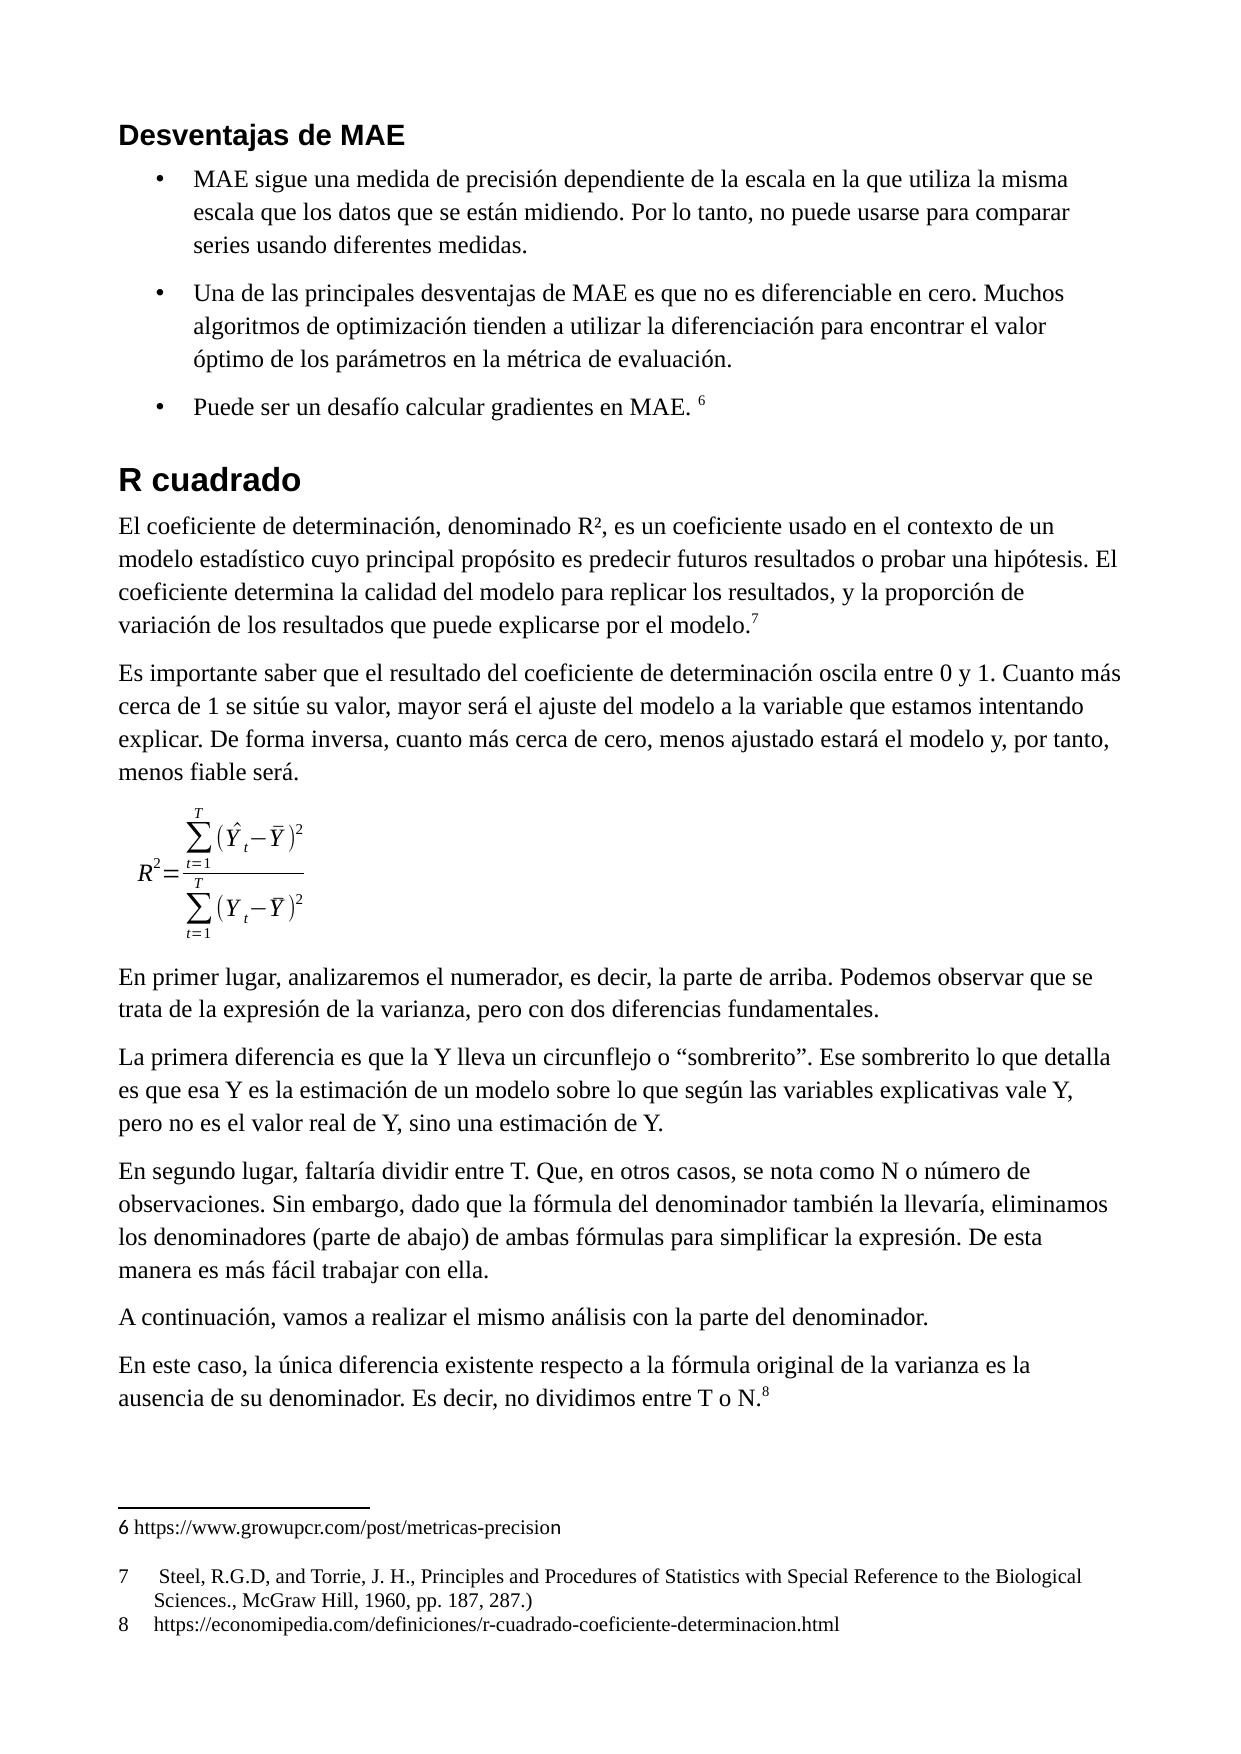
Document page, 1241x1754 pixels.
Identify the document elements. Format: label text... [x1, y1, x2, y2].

text A continuación, vamos a realizar el mismo análisis con la parte del denominador. [118, 1302, 1122, 1331]
list https://www.growupcr.com/post/metricas-precision [118, 1514, 1122, 1539]
text En primer lugar, analizaremos el numerador, es decir, la parte de arriba. Podemos observar que se trata de la expresión de la varianza, pero con dos diferencias fundamentales. [118, 962, 1122, 1023]
subtitle R cuadrado [118, 460, 1122, 498]
text Es importante saber que el resultado del coeficiente de determinación oscila entre 0 y 1. Cuanto más cerca de 1 se sitúe su valor, mayor será el ajuste del modelo a la variable que estamos intentando explicar. De forma inversa, cuanto más cerca de cero, menos ajustado estará el modelo y, por tanto, menos fiable será. [118, 658, 1122, 786]
text El coeficiente de determinación, denominado R², es un coeficiente usado en el contexto de un modelo estadístico cuyo principal propósito es predecir futuros resultados o probar una hipótesis. El coeficiente determina la calidad del modelo para replicar los resultados, y la proporción de variación de los resultados que puede explicarse por el modelo. [118, 511, 1122, 639]
text https://economipedia.com/definiciones/r-cuadrado-coeficiente-determinacion.html [118, 1612, 1122, 1636]
text La primera diferencia es que la Y lleva un circunflejo o “sombrerito”. Ese sombrerito lo que detalla es que esa Y es la estimación de un modelo sobre lo que según las variables explicativas vale Y, pero no es el valor real de Y, sino una estimación de Y. [118, 1042, 1122, 1137]
subtitle Desventajas de MAE [118, 118, 1122, 152]
text En segundo lugar, faltaría dividir entre T. Que, en otros casos, se nota como N o número de observaciones. Sin embargo, dado que la fórmula del denominador también la llevaría, eliminamos los denominadores (parte de abajo) de ambas fórmulas para simplificar la expresión. De esta manera es más fácil trabajar con ella. [118, 1156, 1122, 1284]
text Steel, R.G.D, and Torrie, J. H., Principles and Procedures of Statistics with Special Reference to the Biological Sciences., McGraw Hill, 1960, pp. 187, 287.) [118, 1564, 1122, 1612]
list Una de las principales desventajas de MAE es que no es diferenciable en cero. Muchos algoritmos de optimización tienden a utilizar la diferenciación para encontrar el valor óptimo de los parámetros en la métrica de evaluación. [156, 278, 1122, 373]
list Puede ser un desafío calcular gradientes en MAE. [156, 392, 1122, 420]
text En este caso, la única diferencia existente respecto a la fórmula original de la varianza es la ausencia de su denominador. Es decir, no dividimos entre T o N. [118, 1350, 1122, 1412]
list MAE sigue una medida de precisión dependiente de la escala en la que utiliza la misma escala que los datos que se están midiendo. Por lo tanto, no puede usarse para comparar series usando diferentes medidas. [156, 164, 1122, 259]
